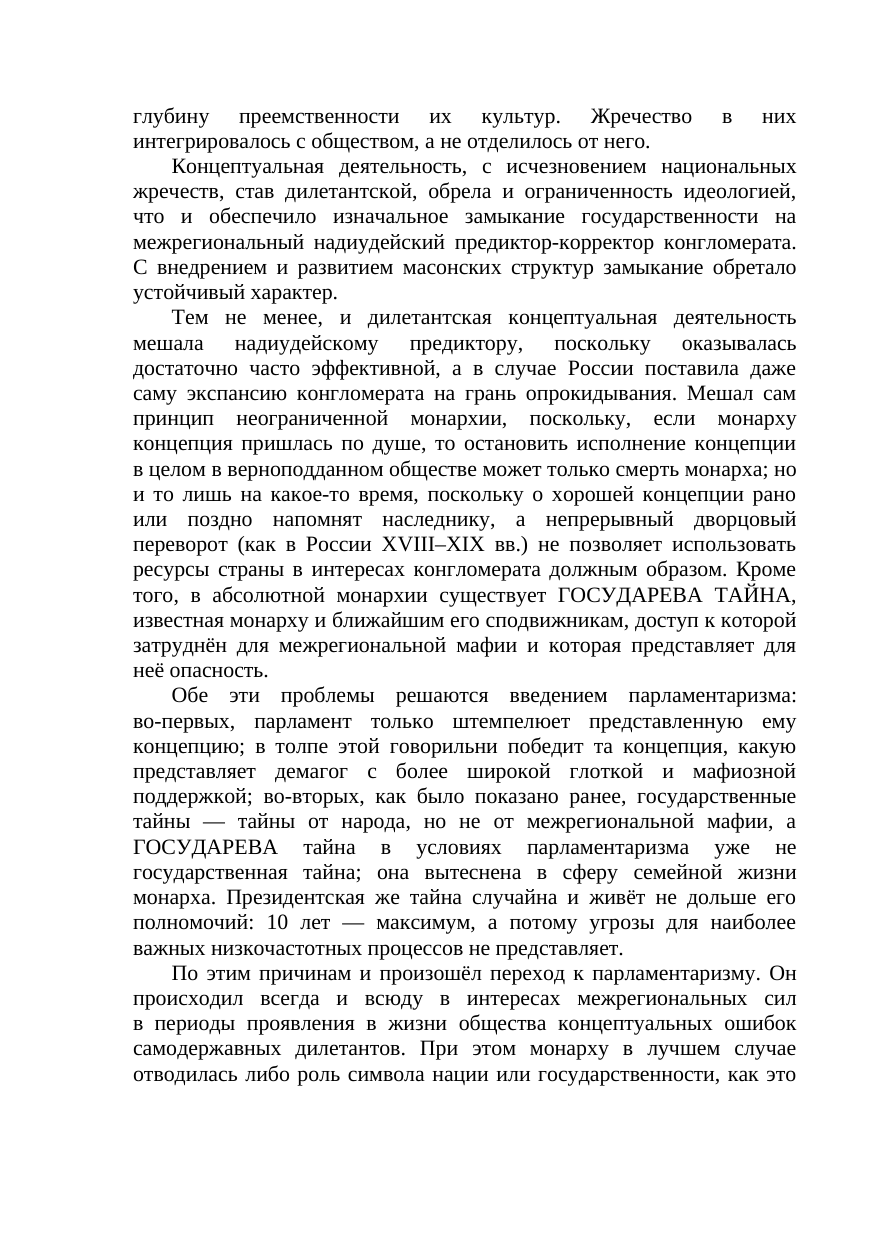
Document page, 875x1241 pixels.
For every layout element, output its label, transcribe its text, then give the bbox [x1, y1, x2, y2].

text Тем не менее, и дилетантская концептуальная деятельность мешала надиудейскому предиктору, поскольку оказывалась достаточно часто эффективной, а в случае России поставила даже саму экспансию конгломерата на грань опрокидывания. Мешал сам принцип неограниченной монархии, поскольку, если монарху концепция пришлась по душе, то остановить исполнение концепции в целом в верноподданном обществе может только смерть монарха; но и то лишь на какое-то время, поскольку о хорошей концепции рано или поздно напомнят наследнику, а непрерывный дворцовый переворот (как в России XVIII–XIX вв.) не позволяет использовать ресурсы страны в интересах конгломерата должным образом. Кроме того, в абсолютной монархии существует ГОСУДАРЕВА ТАЙНА, известная монарху и ближайшим его сподвижникам, доступ к которой затруднён для межрегиональной мафии и которая представляет для неё опасность. [133, 304, 797, 682]
text глубину преемственности их культур. Жречество в них интегрировалось с обществом, а не отделилось от него. [133, 103, 797, 153]
text По этим причинам и произошёл переход к парламентаризму. Он происходил всегда и всюду в интересах межрегиональных сил в периоды проявления в жизни общества концептуальных ошибок самодержавных дилетантов. При этом монарху в лучшем случае отводилась либо роль символа нации или государственности, как это [133, 960, 797, 1086]
text Концептуальная деятельность, с исчезновением национальных жречеств, став дилетантской, обрела и ограниченность идеологией, что и обеспечило изначальное замыкание государственности на межрегиональный надиудейский предиктор-корректор конгломерата. С внедрением и развитием масонских структур замыкание обретало устойчивый характер. [133, 153, 797, 304]
text Обе эти проблемы решаются введением парламентаризма: во‑первых, парламент только штемпелюет представленную ему концепцию; в толпе этой говорильни победит та концепция, какую представляет демагог с более широкой глоткой и мафиозной поддержкой; во-вторых, как было показано ранее, государственные тайны — тайны от народа, но не от межрегиональной мафии, а ГОСУДАРЕВА тайна в условиях парламентаризма уже не государственная тайна; она вытеснена в сферу семейной жизни монарха. Президентская же тайна случайна и живёт не дольше его полномочий: 10 лет — максимум, а потому угрозы для наиболее важных низкочастотных процессов не представляет. [133, 682, 797, 960]
